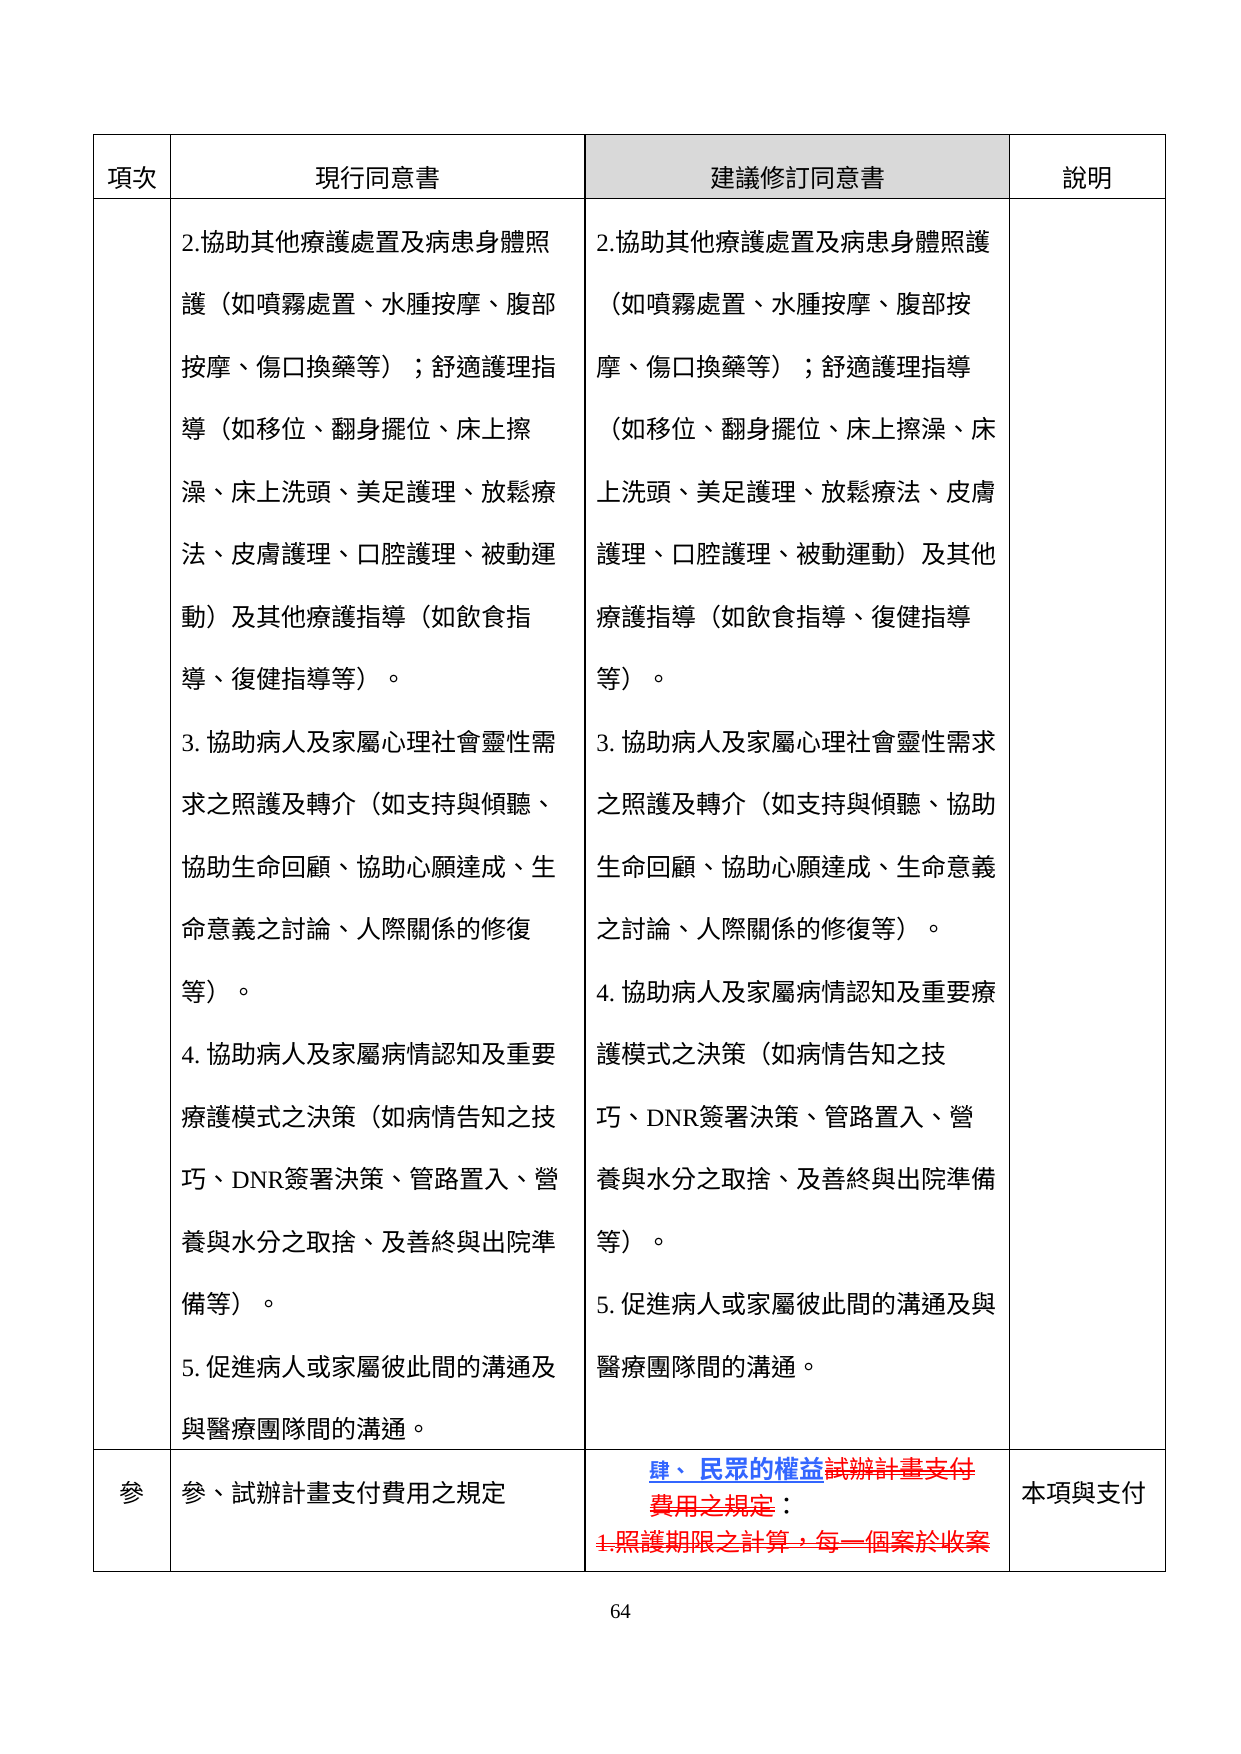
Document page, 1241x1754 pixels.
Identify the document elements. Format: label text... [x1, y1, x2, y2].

table_cell 2.協助其他療護處置及病患身體照護（如噴霧處置、水腫按摩、腹部按摩、傷口換藥等）；舒適護理指導（如移位、翻身擺位、床上擦澡、床上洗頭、美足護理、放鬆療法、皮膚護理、口腔護理、被動運動）及其他療護指導（如飲食指導、復健指導等）。 3. 協助病人及家屬心理社會靈性需求之照護及轉介（如支持與傾聽、協助生命回顧、協助心願達成、生命意義之討論、人際關係的修復等）。 4. 協助病人及家屬病情認知及重要療護模式之決策（如病情告知之技巧、DNR簽署決策、管路置入、營養與水分之取捨、及善終與出院準備等）。 5. 促進病人或家屬彼此間的溝通及與醫療團隊間的溝通。 [171, 199, 584, 1449]
table_cell [94, 199, 170, 1449]
table_header 現行同意書 [171, 135, 584, 198]
table_cell [1010, 199, 1165, 1449]
table_cell 民眾的權益試辦計畫支付費用之規定： 1.照護期限之計算，每一個案於收案 [586, 1450, 1009, 1571]
table_header 建議修訂同意書 [586, 135, 1009, 198]
table_cell 2.協助其他療護處置及病患身體照護（如噴霧處置、水腫按摩、腹部按摩、傷口換藥等）；舒適護理指導（如移位、翻身擺位、床上擦澡、床上洗頭、美足護理、放鬆療法、皮膚護理、口腔護理、被動運動）及其他療護指導（如飲食指導、復健指導等）。 3. 協助病人及家屬心理社會靈性需求之照護及轉介（如支持與傾聽、協助生命回顧、協助心願達成、生命意義之討論、人際關係的修復等）。 4. 協助病人及家屬病情認知及重要療護模式之決策（如病情告知之技巧、DNR簽署決策、管路置入、營養與水分之取捨、及善終與出院準備等）。 5. 促進病人或家屬彼此間的溝通及與醫療團隊間的溝通。 [586, 199, 1009, 1449]
table_cell 參 [94, 1450, 170, 1571]
table_cell 參、試辦計畫支付費用之規定 [171, 1450, 584, 1571]
table_cell 本項與支付 [1010, 1450, 1165, 1571]
table_header 項次 [94, 135, 170, 198]
table_header 說明 [1010, 135, 1165, 198]
